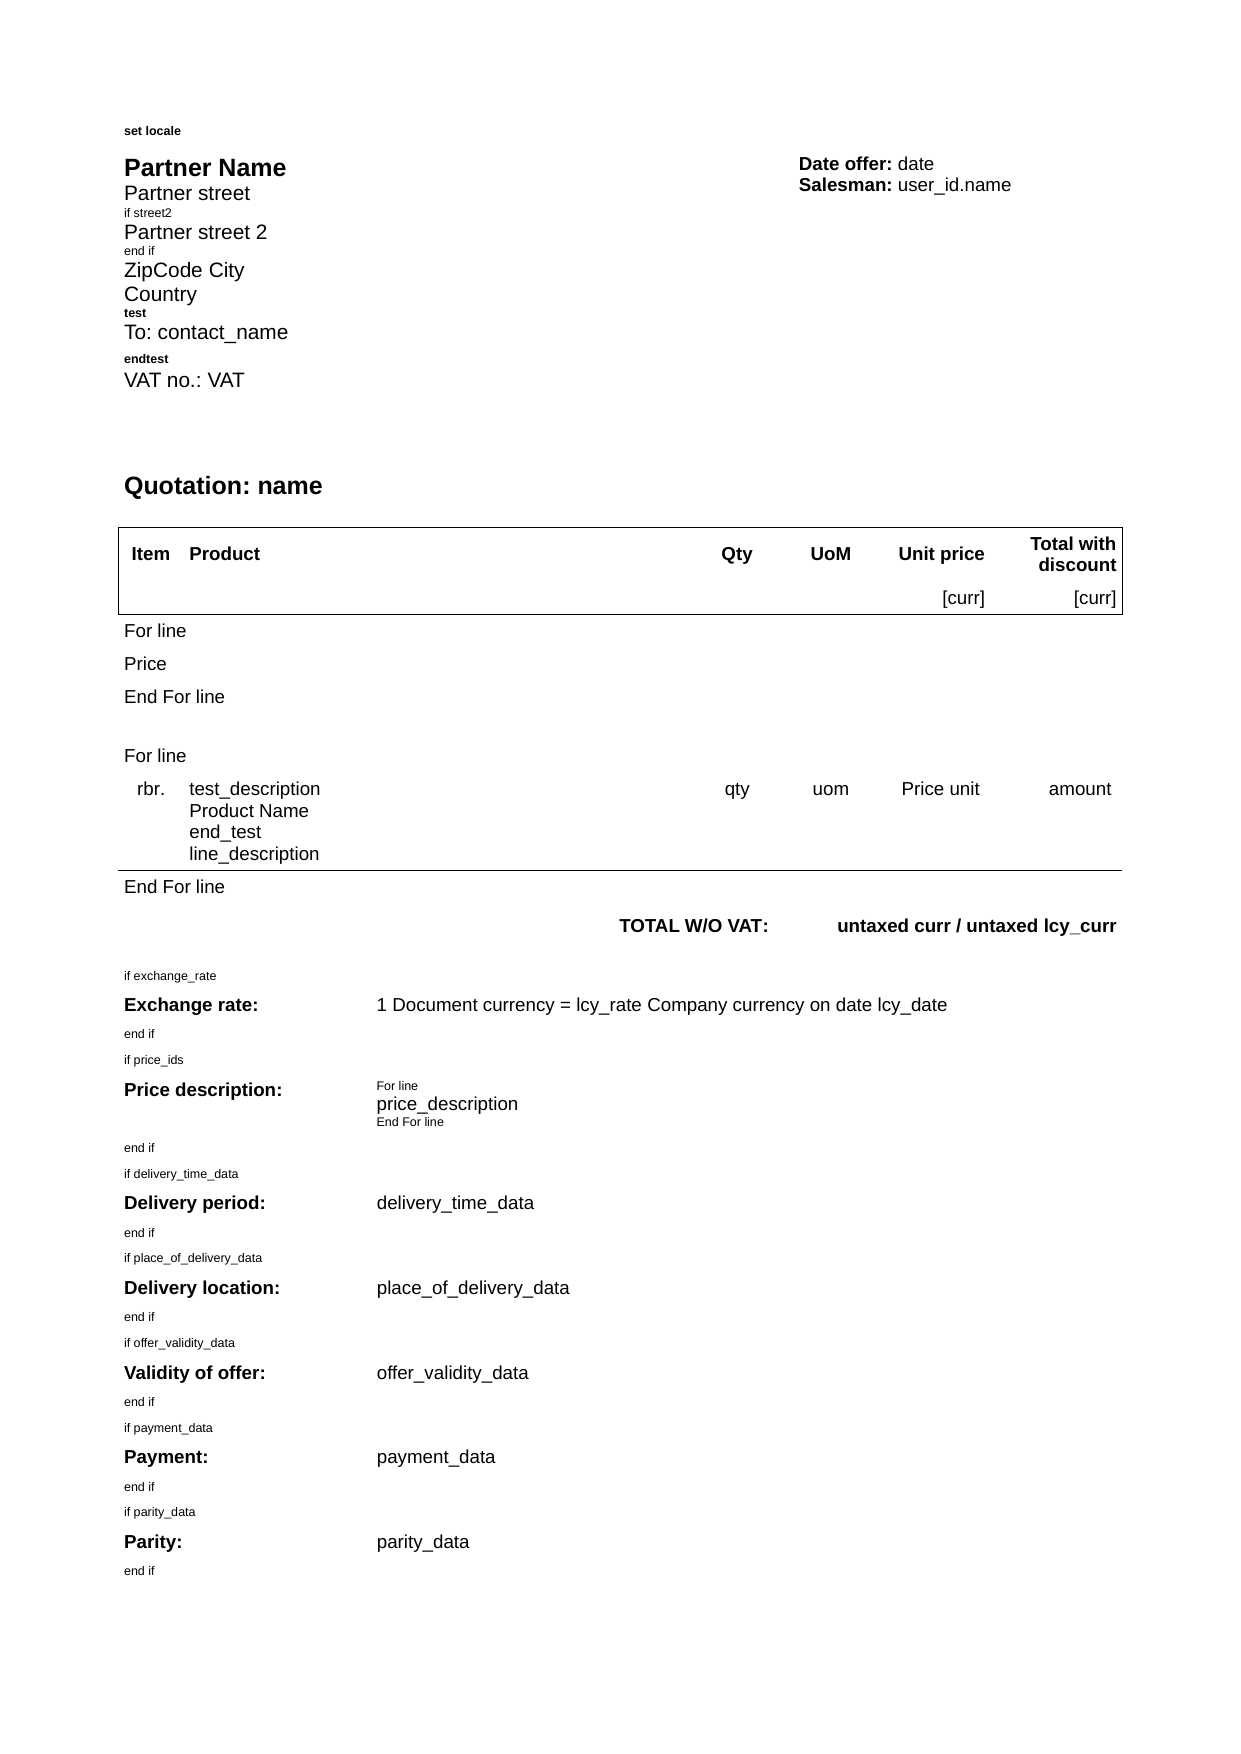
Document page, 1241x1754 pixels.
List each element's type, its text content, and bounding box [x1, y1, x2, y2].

table_cell [118, 714, 1122, 739]
table_cell For line [118, 739, 1122, 772]
table_cell 1 Document currency = lcy_rate Company currency on date lcy_date [371, 988, 1122, 1021]
table_cell if price_ids [118, 1047, 1122, 1073]
table_header Product [184, 528, 690, 581]
table_cell untaxed curr / untaxed lcy_curr [774, 903, 1122, 948]
table_cell For line price_description End For line [371, 1073, 1122, 1135]
table_cell if place_of_delivery_data [118, 1245, 1122, 1271]
table_cell End For line [118, 681, 1122, 713]
table_header if delivery_time_data [118, 1161, 1122, 1186]
table_header Quotation: name [118, 465, 1122, 505]
table_cell Exchange rate: [118, 988, 371, 1021]
table_cell test_description Product Name end_test line_description [184, 773, 690, 870]
table_cell Date offer: date Salesman: user_id.name [793, 147, 1122, 398]
table_cell Parity: [118, 1525, 371, 1558]
table_cell [690, 581, 783, 614]
table_cell End For line [118, 871, 1122, 903]
table_cell end if [118, 1135, 1122, 1161]
table_cell [curr] [878, 581, 990, 614]
table_cell [curr] [990, 581, 1122, 614]
table_header if offer_validity_data [118, 1330, 1122, 1356]
table_cell end if [118, 1304, 1122, 1330]
table_cell end if [118, 1558, 1122, 1584]
table_cell delivery_time_data [371, 1186, 1122, 1219]
table_cell offer_validity_data [371, 1356, 1122, 1389]
table_cell Validity of offer: [118, 1356, 371, 1389]
table_cell end if [118, 1220, 1122, 1245]
table_cell end if [118, 1389, 1122, 1415]
table_cell For line [118, 615, 1122, 647]
table_header if exchange_rate [118, 963, 1122, 988]
table_cell end if [118, 1474, 1122, 1499]
table_cell Delivery location: [118, 1271, 371, 1304]
table_cell payment_data [371, 1441, 1122, 1473]
table_cell uom [784, 773, 878, 870]
table_cell Price [118, 648, 1122, 681]
table_cell amount [990, 773, 1122, 870]
table_cell Payment: [118, 1441, 371, 1473]
table_cell Partner Name Partner street if street2 Partner street 2 end if ZipCode City Country test To: contact_name endtest VAT no.: VAT [118, 147, 793, 398]
table_header Unit price [878, 528, 990, 581]
table_cell Price description: [118, 1073, 371, 1135]
table_cell [784, 581, 878, 614]
table_cell end if [118, 1021, 1122, 1047]
table_cell [184, 581, 690, 614]
table_cell rbr. [118, 773, 183, 870]
table_cell [119, 581, 183, 614]
table_cell if parity_data [118, 1499, 1122, 1525]
table_header set locale [118, 118, 1122, 147]
table_header Total with discount [990, 528, 1122, 581]
table_cell Delivery period: [118, 1186, 371, 1219]
table_cell TOTAL W/O VAT: [118, 903, 774, 948]
table_header Item [119, 528, 183, 581]
table_cell place_of_delivery_data [371, 1271, 1122, 1304]
table_cell qty [690, 773, 783, 870]
table_cell if payment_data [118, 1415, 1122, 1441]
table_cell Price unit [878, 773, 990, 870]
table_header Qty [690, 528, 783, 581]
table_cell parity_data [371, 1525, 1122, 1558]
table_header UoM [784, 528, 878, 581]
